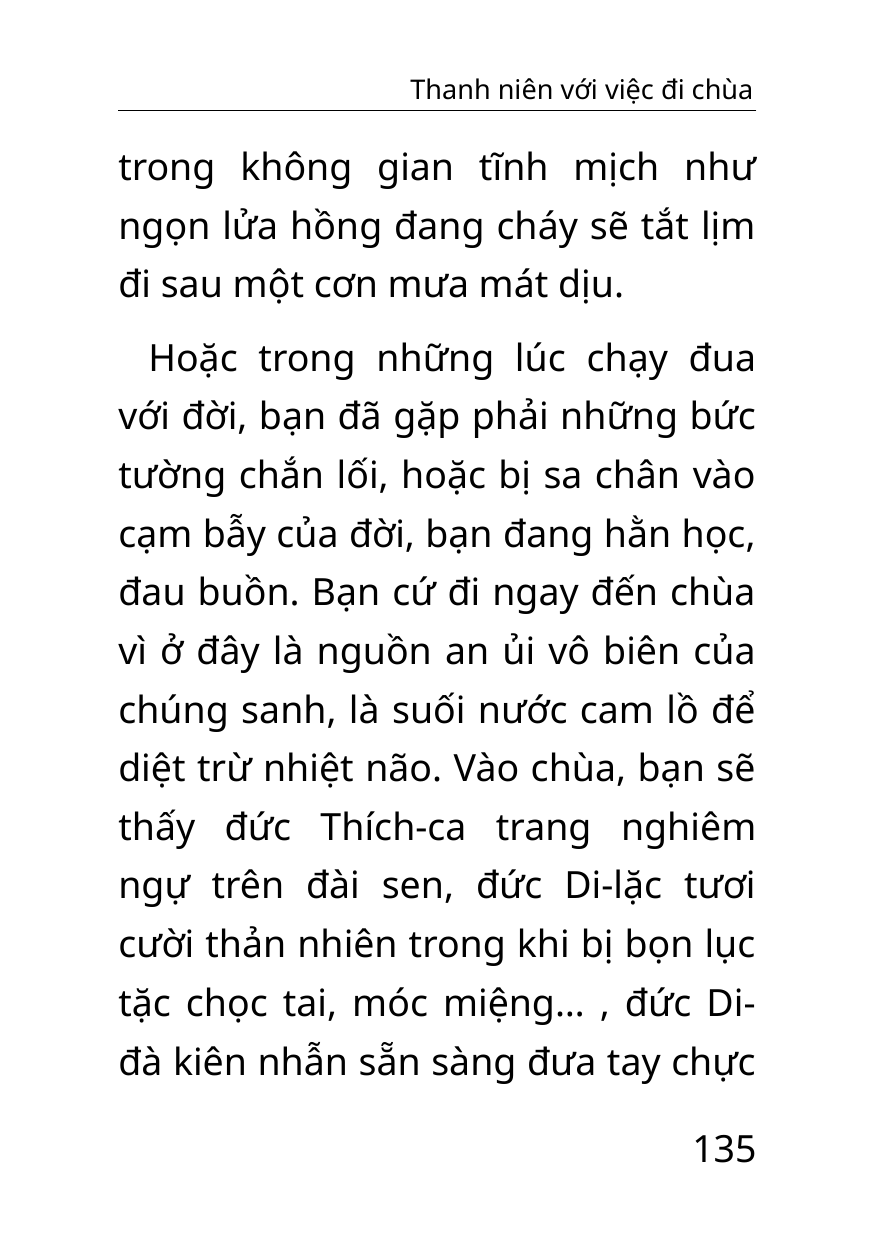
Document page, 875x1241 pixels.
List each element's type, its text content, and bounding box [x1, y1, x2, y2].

text trong không gian tĩnh mịch như ngọn lửa hồng đang cháy sẽ tắt lịm đi sau một cơn mưa mát dịu. [118, 141, 756, 309]
text Hoặc trong những lúc chạy đua với đời, bạn đã gặp phải những bức tường chắn lối, hoặc bị sa chân vào cạm bẫy của đời, bạn đang hằn học, đau buồn. Bạn cứ đi ngay đến chùa vì ở đây là nguồn an ủi vô biên của chúng sanh, là suối nước cam lồ để diệt trừ nhiệt não. Vào chùa, bạn sẽ thấy đức Thích-ca trang nghiêm ngự trên đài sen, đức Di-lặc tươi cười thản nhiên trong khi bị bọn lục tặc chọc tai, móc miệng… , đức Di-đà kiên nhẫn sẵn sàng đưa tay chực [118, 331, 756, 1086]
